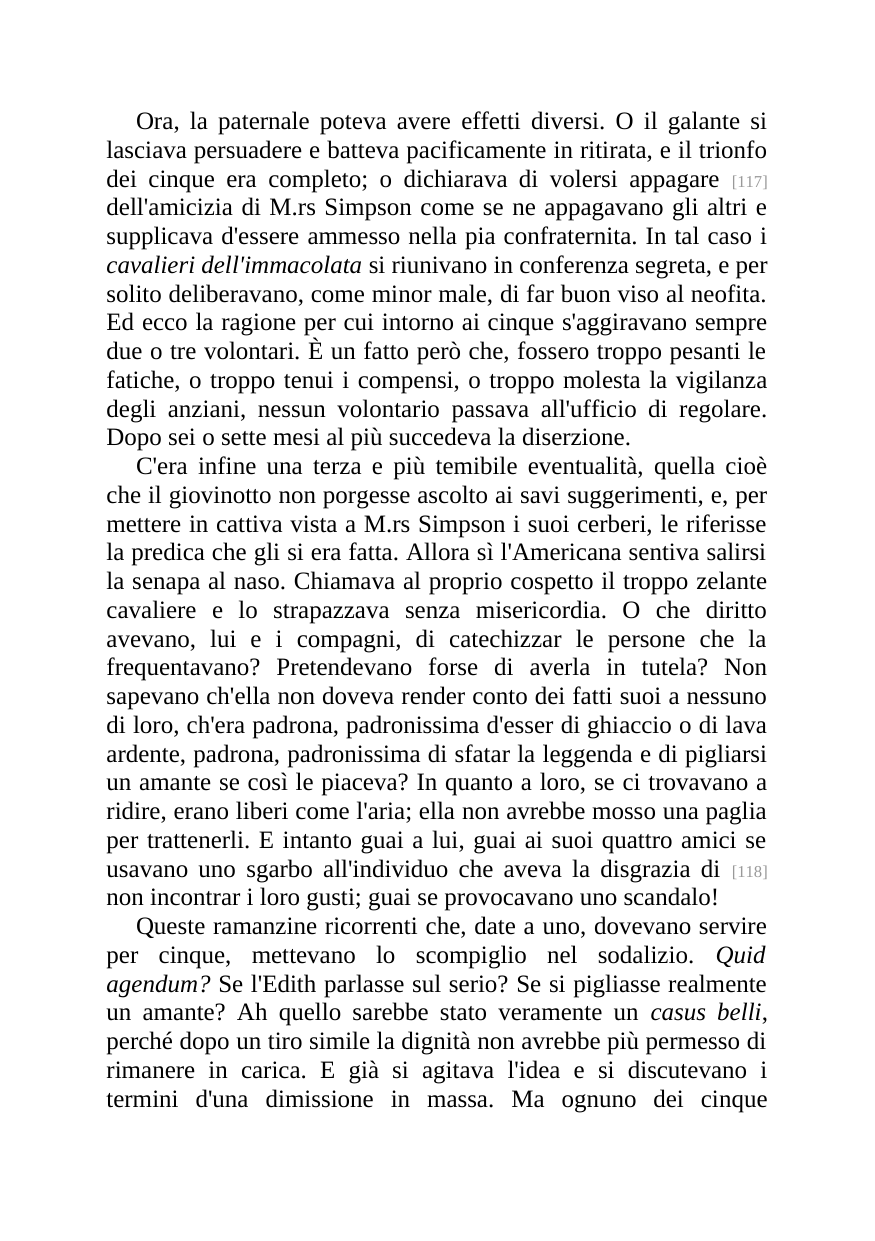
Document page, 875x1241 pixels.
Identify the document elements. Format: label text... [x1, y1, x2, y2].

text Ora, la paternale poteva avere effetti diversi. O il galante si lasciava persuadere e batteva pacificamente in ritirata, e il trionfo dei cinque era completo; o dichiarava di volersi appagare [117] dell'amicizia di M.rs Simpson come se ne appagavano gli altri e supplicava d'essere ammesso nella pia confraternita. In tal caso i cavalieri dell'immacolata si riunivano in conferenza segreta, e per solito deliberavano, come minor male, di far buon viso al neofita. Ed ecco la ragione per cui intorno ai cinque s'aggiravano sempre due o tre volontari. È un fatto però che, fossero troppo pesanti le fatiche, o troppo tenui i compensi, o troppo molesta la vigilanza degli anziani, nessun volontario passava all'ufficio di regolare. Dopo sei o sette mesi al più succedeva la diserzione. [106, 106, 768, 451]
text C'era infine una terza e più temibile eventualità, quella cioè che il giovinotto non porgesse ascolto ai savi suggerimenti, e, per mettere in cattiva vista a M.rs Simpson i suoi cerberi, le riferisse la predica che gli si era fatta. Allora sì l'Americana sentiva salirsi la senapa al naso. Chiamava al proprio cospetto il troppo zelante cavaliere e lo strapazzava senza misericordia. O che diritto avevano, lui e i compagni, di catechizzar le persone che la frequentavano? Pretendevano forse di averla in tutela? Non sapevano ch'ella non doveva render conto dei fatti suoi a nessuno di loro, ch'era padrona, padronissima d'esser di ghiaccio o di lava ardente, padrona, padronissima di sfatar la leggenda e di pigliarsi un amante se così le piaceva? In quanto a loro, se ci trovavano a ridire, erano liberi come l'aria; ella non avrebbe mosso una paglia per trattenerli. E intanto guai a lui, guai ai suoi quattro amici se usavano uno sgarbo all'individuo che aveva la disgrazia di [118] non incontrar i loro gusti; guai se provocavano uno scandalo! [106, 451, 768, 911]
text Queste ramanzine ricorrenti che, date a uno, dovevano servire per cinque, mettevano lo scompiglio nel sodalizio. Quid agendum? Se l'Edith parlasse sul serio? Se si pigliasse realmente un amante? Ah quello sarebbe stato veramente un casus belli, perché dopo un tiro simile la dignità non avrebbe più permesso di rimanere in carica. E già si agitava l'idea e si discutevano i termini d'una dimissione in massa. Ma ognuno dei cinque [106, 911, 768, 1112]
